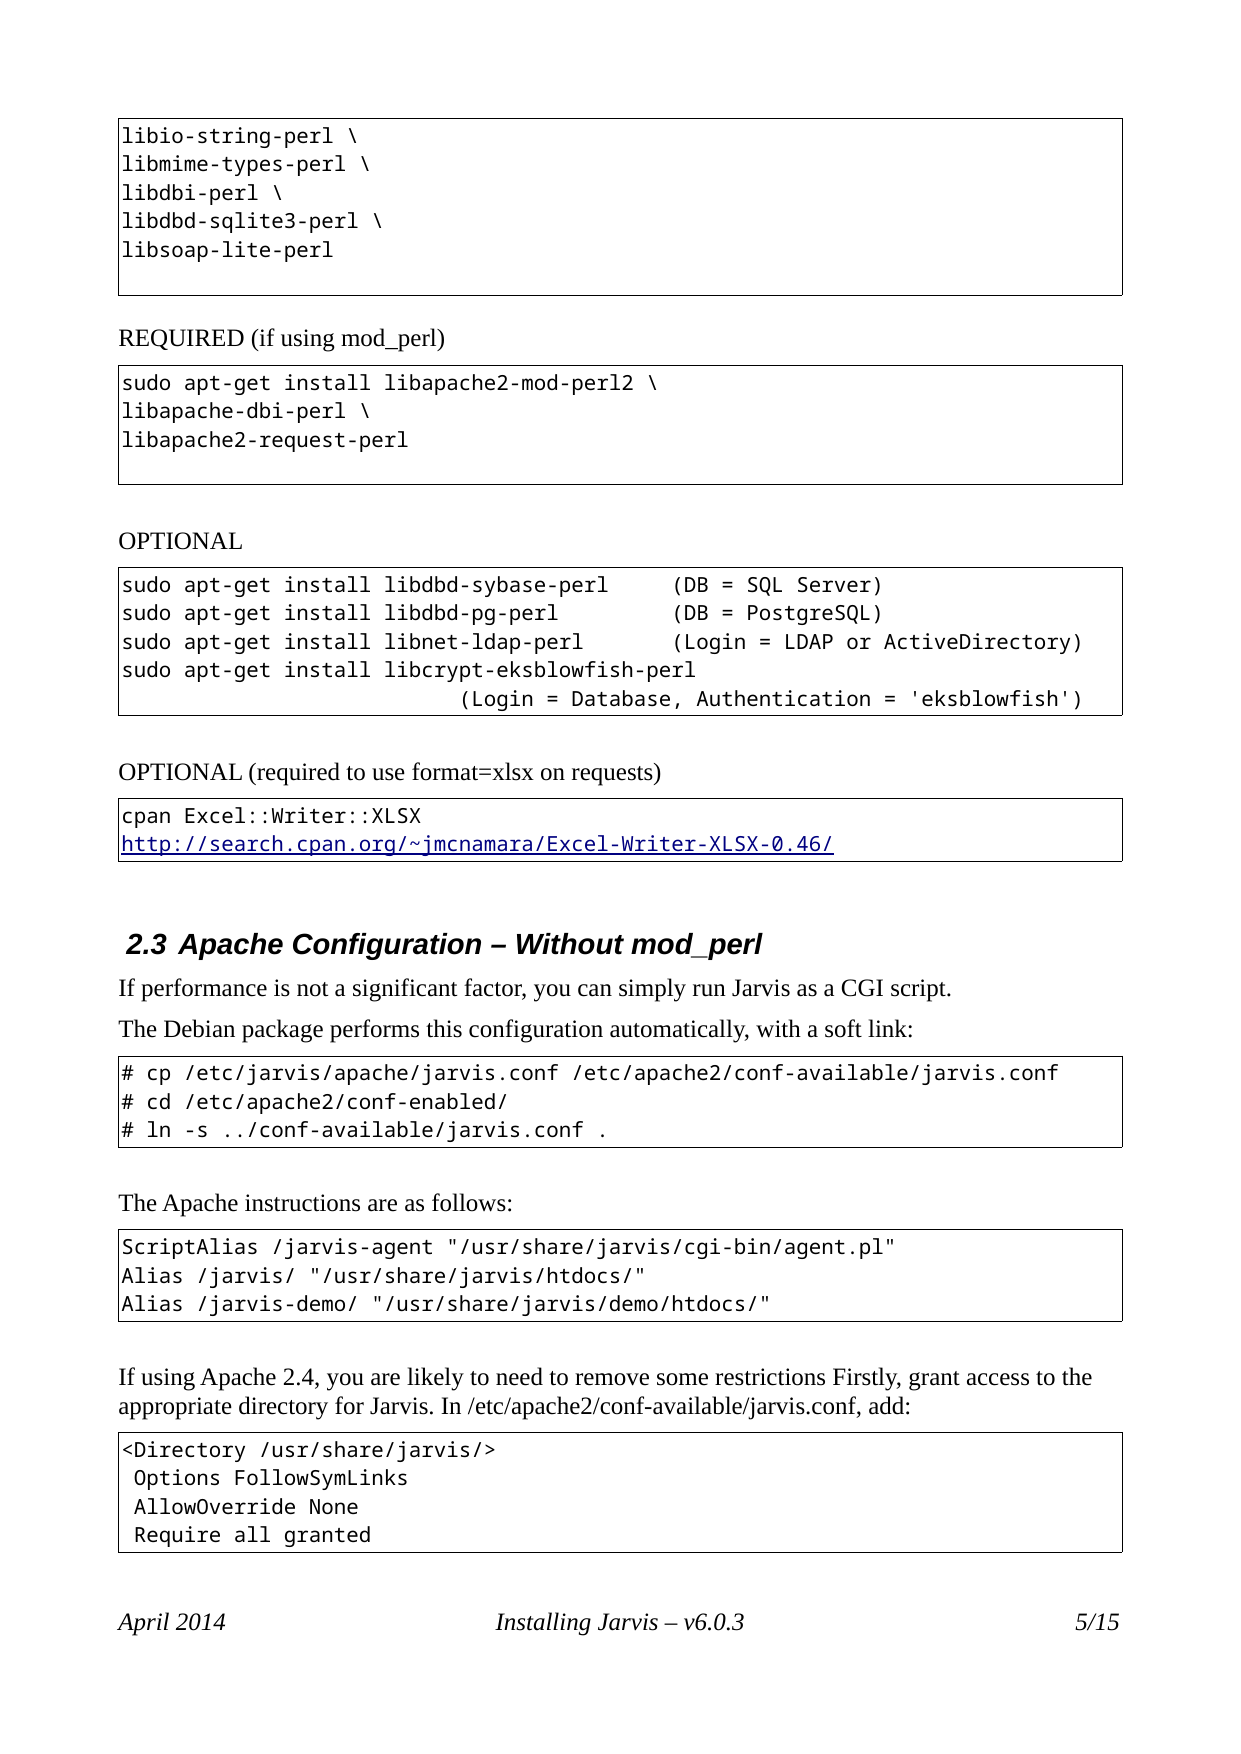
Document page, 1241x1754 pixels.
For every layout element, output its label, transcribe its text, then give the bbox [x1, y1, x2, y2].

text ScriptAlias /jarvis-agent "/usr/share/jarvis/cgi-bin/agent.pl" [119, 1230, 1122, 1258]
text If performance is not a significant factor, you can simply run Jarvis as a CGI script. [118, 973, 1122, 1002]
text If using Apache 2.4, you are likely to need to remove some restrictions Firstly, grant access to the appropriate directory for Jarvis. In /etc/apache2/conf-available/jarvis.conf, add: [118, 1362, 1122, 1419]
text libmime-types-perl \ [119, 147, 1122, 175]
text sudo apt-get install libapache2-mod-perl2 \ [119, 366, 1122, 393]
text sudo apt-get install libdbd-pg-perl (DB = PostgreSQL) [119, 596, 1122, 624]
text sudo apt-get install libnet-ldap-perl (Login = LDAP or ActiveDirectory) [119, 624, 1122, 652]
text (Login = Database, Authentication = 'eksblowfish') [119, 681, 1122, 715]
text libdbd-sqlite3-perl \ [119, 203, 1122, 232]
text # ln -s ../conf-available/jarvis.conf . [119, 1112, 1122, 1147]
text # cd /etc/apache2/conf-enabled/ [119, 1084, 1122, 1112]
text # cp /etc/jarvis/apache/jarvis.conf /etc/apache2/conf-available/jarvis.conf [119, 1057, 1122, 1084]
text cpan Excel::Writer::XLSX [119, 799, 1122, 826]
text The Apache instructions are as follows: [118, 1188, 1122, 1217]
text Alias /jarvis/ "/usr/share/jarvis/htdocs/" [119, 1258, 1122, 1286]
text sudo apt-get install libdbd-sybase-perl (DB = SQL Server) [119, 568, 1122, 596]
text libio-string-perl \ [119, 119, 1122, 147]
text OPTIONAL (required to use format=xlsx on requests) [118, 757, 1122, 785]
text The Debian package performs this configuration automatically, with a soft link: [118, 1014, 1122, 1043]
text sudo apt-get install libcrypt-eksblowfish-perl [119, 652, 1122, 681]
text <Directory /usr/share/jarvis/> Options FollowSymLinks AllowOverride None Require all granted [119, 1433, 1122, 1552]
text REQUIRED (if using mod_perl) [118, 323, 1122, 352]
text http://search.cpan.org/~jmcnamara/Excel-Writer-XLSX-0.46/ [119, 826, 1122, 861]
text libdbi-perl \ [119, 175, 1122, 203]
text libapache2-request-perl [119, 422, 1122, 453]
text libapache-dbi-perl \ [119, 393, 1122, 422]
text Alias /jarvis-demo/ "/usr/share/jarvis/demo/htdocs/" [119, 1286, 1122, 1321]
text OPTIONAL [118, 526, 1122, 554]
text libsoap-lite-perl [119, 232, 1122, 263]
subtitle Apache Configuration – Without mod_perl [118, 927, 1122, 961]
